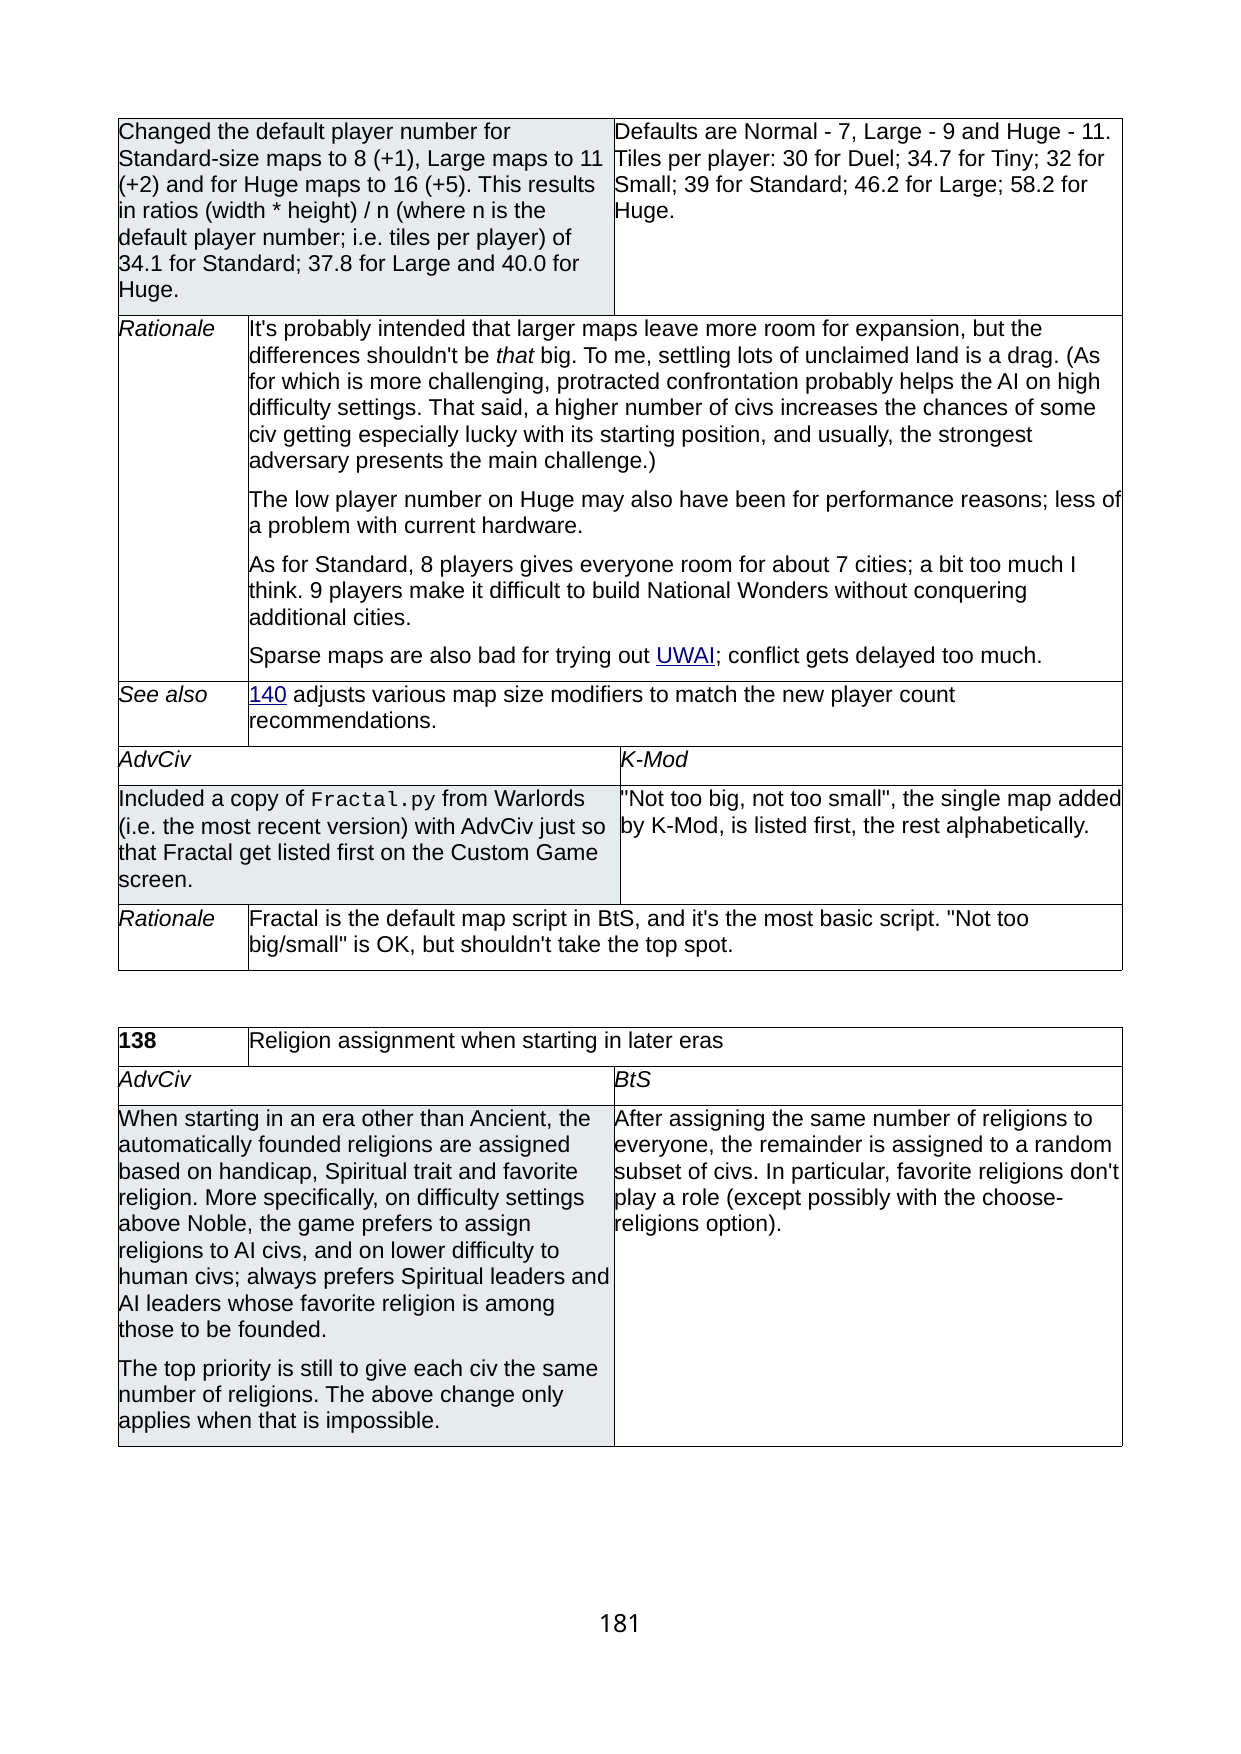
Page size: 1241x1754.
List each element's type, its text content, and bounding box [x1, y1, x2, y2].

table_cell Changed the default player number for Standard-size maps to 8 (+1), Large maps to 11 (+2) and for Huge maps to 16 (+5). This results in ratios (width * height) / n (where n is the default player number; i.e. tiles per player) of 34.1 for Standard; 37.8 for Large and 40.0 for Huge. [119, 119, 614, 315]
table_cell Defaults are Normal - 7, Large - 9 and Huge - 11. Tiles per player: 30 for Duel; 34.7 for Tiny; 32 for Small; 39 for Standard; 46.2 for Large; 58.2 for Huge. [615, 119, 1122, 315]
table_cell Fractal is the default map script in BtS, and it's the most basic script. "Not too big/small" is OK, but shouldn't take the top spot. [249, 905, 1122, 969]
table_header 138 [119, 1028, 248, 1066]
table_cell 140 adjusts various map size modifiers to match the new player count recommendations. [249, 682, 1122, 746]
table_cell K-Mod [621, 747, 1122, 785]
table_cell Rationale [119, 316, 248, 681]
table_cell Included a copy of Fractal.py from Warlords (i.e. the most recent version) with AdvCiv just so that Fractal get listed first on the Custom Game screen. [119, 786, 620, 904]
table_cell It's probably intended that larger maps leave more room for expansion, but the differences shouldn't be that big. To me, settling lots of unclaimed land is a drag. (As for which is more challenging, protracted confrontation probably helps the AI on high difficulty settings. That said, a higher number of civs increases the chances of some civ getting especially lucky with its starting position, and usually, the strongest adversary presents the main challenge.) The low player number on Huge may also have been for performance reasons; less of a problem with current hardware. As for Standard, 8 players gives everyone room for about 7 cities; a bit too much I think. 9 players make it difficult to build National Wonders without conquering additional cities. Sparse maps are also bad for trying out UWAI; conflict gets delayed too much. [249, 316, 1122, 681]
table_cell BtS [615, 1067, 1122, 1105]
table_cell After assigning the same number of religions to everyone, the remainder is assigned to a random subset of civs. In particular, favorite religions don't play a role (except possibly with the choose-religions option). [615, 1106, 1122, 1446]
table_cell See also [119, 682, 248, 746]
table_header Religion assignment when starting in later eras [249, 1028, 1122, 1066]
table_cell "Not too big, not too small", the single map added by K-Mod, is listed first, the rest alphabetically. [621, 786, 1122, 904]
table_cell AdvCiv [119, 1067, 614, 1105]
table_cell When starting in an era other than Ancient, the automatically founded religions are assigned based on handicap, Spiritual trait and favorite religion. More specifically, on difficulty settings above Noble, the game prefers to assign religions to AI civs, and on lower difficulty to human civs; always prefers Spiritual leaders and AI leaders whose favorite religion is among those to be founded. The top priority is still to give each civ the same number of religions. The above change only applies when that is impossible. [119, 1106, 614, 1446]
table_cell Rationale [119, 905, 248, 969]
table_cell AdvCiv [119, 747, 620, 785]
